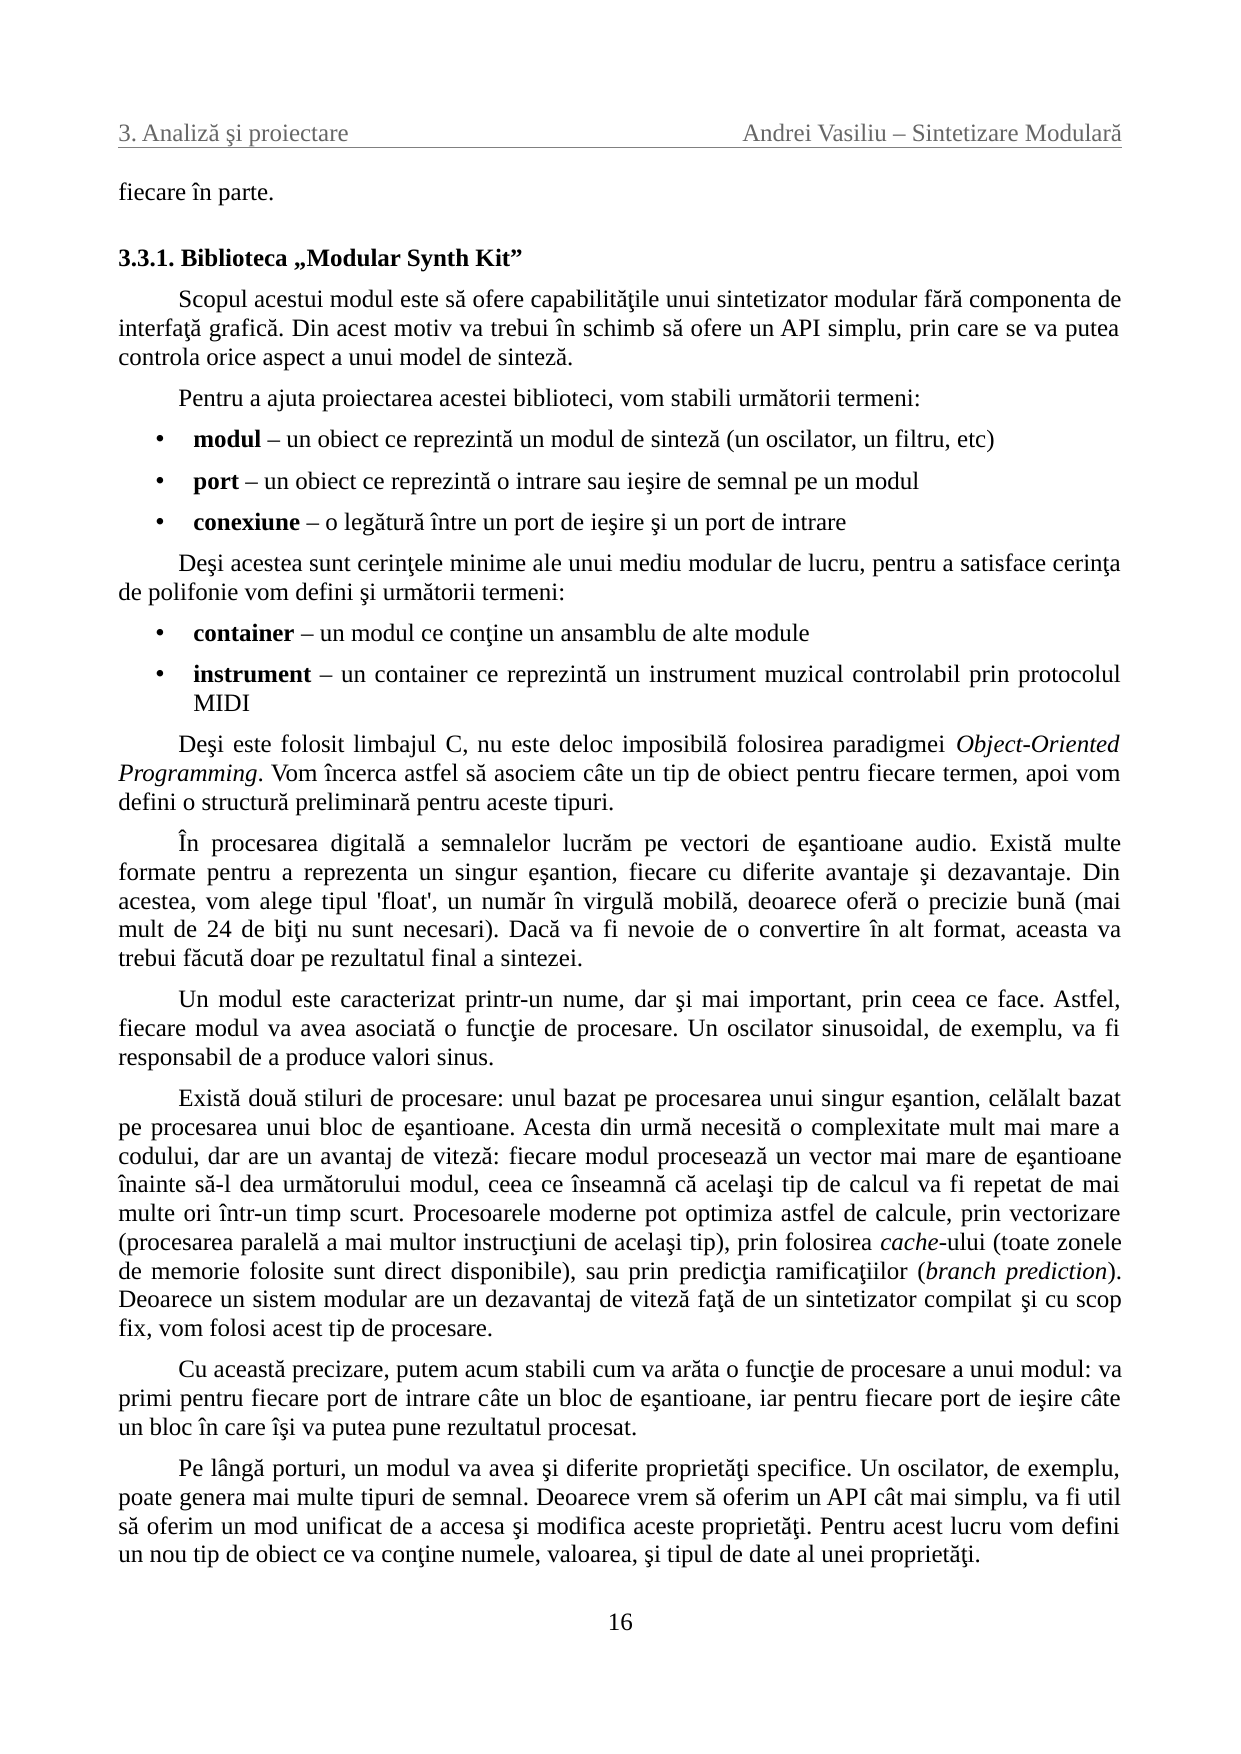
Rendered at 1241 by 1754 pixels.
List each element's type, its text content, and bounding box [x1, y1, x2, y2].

text Pe lângă porturi, un modul va avea şi diferite proprietăţi specifice. Un oscilator, de exemplu, poate genera mai multe tipuri de semnal. Deoarece vrem să oferim un API cât mai simplu, va fi util să oferim un mod unificat de a accesa şi modifica aceste proprietăţi. Pentru acest lucru vom defini un nou tip de obiect ce va conţine numele, valoarea, şi tipul de date al unei proprietăţi. [118, 1453, 1122, 1568]
text Deşi este folosit limbajul C, nu este deloc imposibilă folosirea paradigmei Object-Oriented Programming. Vom încerca astfel să asociem câte un tip de obiect pentru fiecare termen, apoi vom defini o structură preliminară pentru aceste tipuri. [118, 729, 1122, 816]
text Există două stiluri de procesare: unul bazat pe procesarea unui singur eşantion, celălalt bazat pe procesarea unui bloc de eşantioane. Acesta din urmă necesită o complexitate mult mai mare a codului, dar are un avantaj de viteză: fiecare modul procesează un vector mai mare de eşantioane înainte să-l dea următorului modul, ceea ce înseamnă că acelaşi tip de calcul va fi repetat de mai multe ori într-un timp scurt. Procesoarele moderne pot optimiza astfel de calcule, prin vectorizare (procesarea paralelă a mai multor instrucţiuni de acelaşi tip), prin folosirea cache-ului (toate zonele de memorie folosite sunt direct disponibile), sau prin predicţia ramificaţiilor (branch prediction). Deoarece un sistem modular are un dezavantaj de viteză faţă de un sintetizator compilat şi cu scop fix, vom folosi acest tip de procesare. [118, 1083, 1122, 1342]
list instrument – un container ce reprezintă un instrument muzical controlabil prin protocolul MIDI [156, 659, 1122, 717]
text Cu această precizare, putem acum stabili cum va arăta o funcţie de procesare a unui modul: va primi pentru fiecare port de intrare câte un bloc de eşantioane, iar pentru fiecare port de ieşire câte un bloc în care îşi va putea pune rezultatul procesat. [118, 1354, 1122, 1441]
list conexiune – o legătură între un port de ieşire şi un port de intrare [156, 507, 1122, 536]
text Scopul acestui modul este să ofere capabilităţile unui sintetizator modular fără componenta de interfaţă grafică. Din acest motiv va trebui în schimb să ofere un API simplu, prin care se va putea controla orice aspect a unui model de sinteză. [118, 284, 1122, 371]
text Deşi acestea sunt cerinţele minime ale unui mediu modular de lucru, pentru a satisface cerinţa de polifonie vom defini şi următorii termeni: [118, 548, 1122, 606]
subtitle 3.3.1. Biblioteca „Modular Synth Kit” [118, 243, 1122, 272]
text În procesarea digitală a semnalelor lucrăm pe vectori de eşantioane audio. Există multe formate pentru a reprezenta un singur eşantion, fiecare cu diferite avantaje şi dezavantaje. Din acestea, vom alege tipul 'float', un număr în virgulă mobilă, deoarece oferă o precizie bună (mai mult de 24 de biţi nu sunt necesari). Dacă va fi nevoie de o convertire în alt format, aceasta va trebui făcută doar pe rezultatul final a sintezei. [118, 828, 1122, 972]
text Pentru a ajuta proiectarea acestei biblioteci, vom stabili următorii termeni: [118, 383, 1122, 412]
list modul – un obiect ce reprezintă un modul de sinteză (un oscilator, un filtru, etc) [156, 424, 1122, 453]
list container – un modul ce conţine un ansamblu de alte module [156, 618, 1122, 647]
text Un modul este caracterizat printr-un nume, dar şi mai important, prin ceea ce face. Astfel, fiecare modul va avea asociată o funcţie de procesare. Un oscilator sinusoidal, de exemplu, va fi responsabil de a produce valori sinus. [118, 984, 1122, 1071]
text fiecare în parte. [118, 177, 1122, 206]
list port – un obiect ce reprezintă o intrare sau ieşire de semnal pe un modul [156, 466, 1122, 494]
